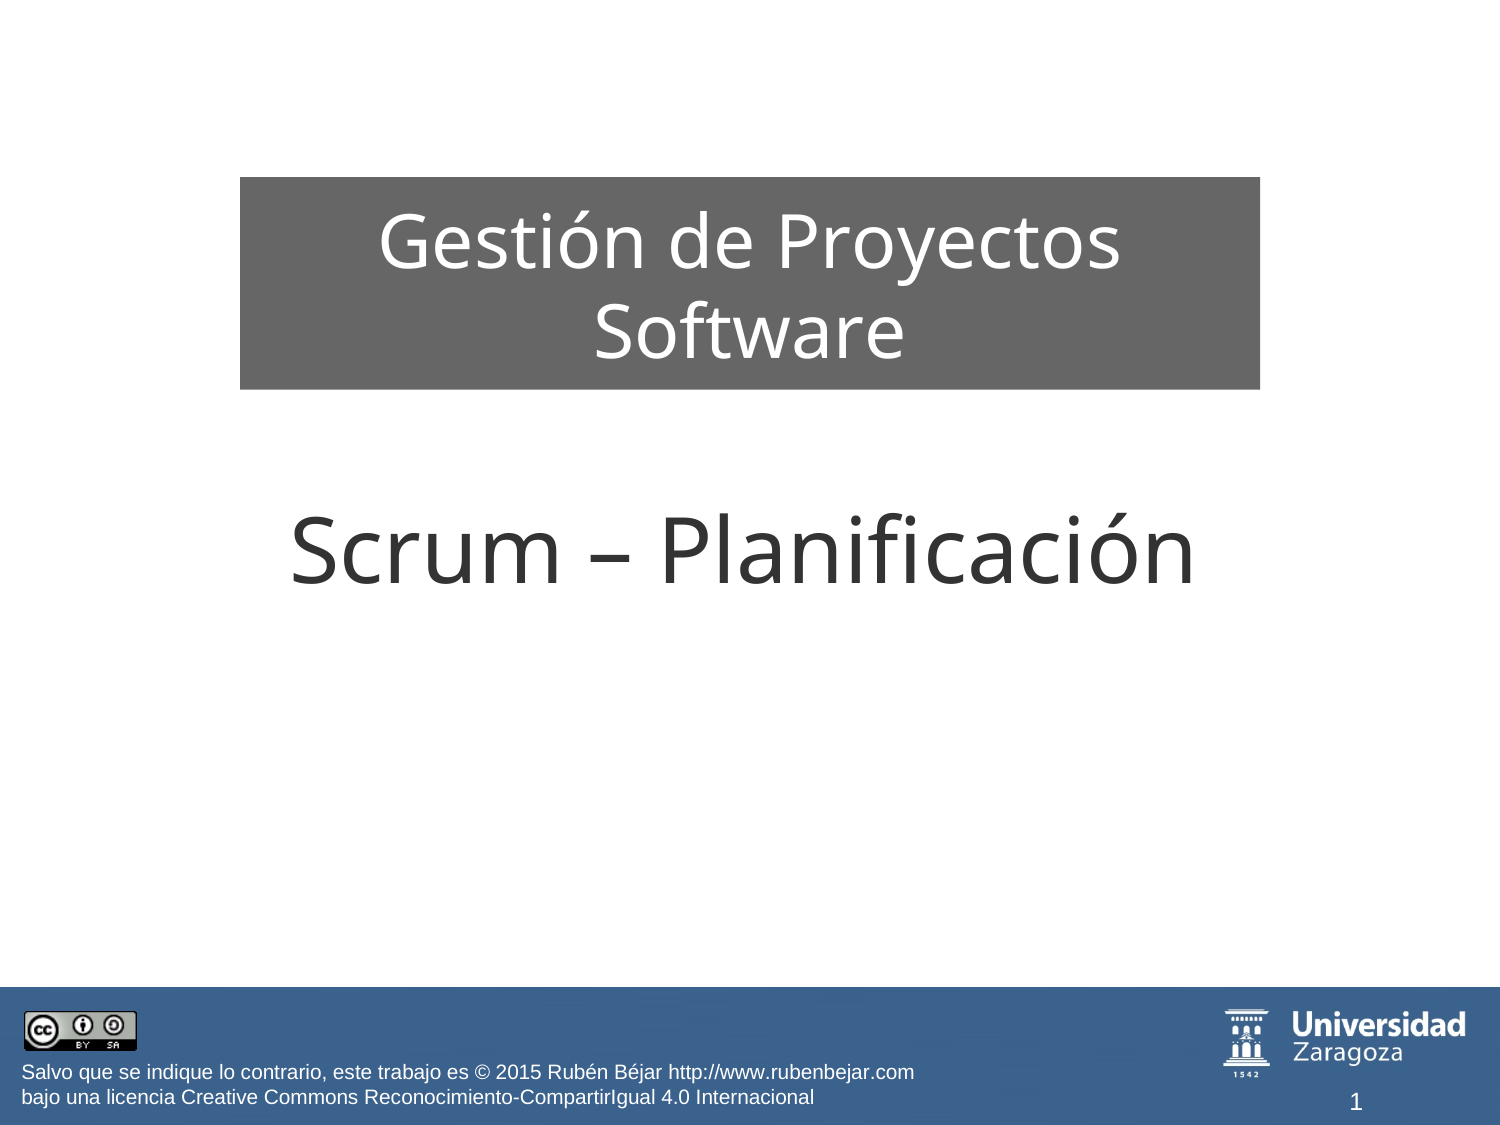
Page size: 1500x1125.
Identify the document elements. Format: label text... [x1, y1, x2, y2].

text_box Scrum – Planificación [106, 484, 1382, 611]
text_box Gestión de Proyectos Software [240, 177, 1261, 390]
picture [0, 987, 1500, 1125]
